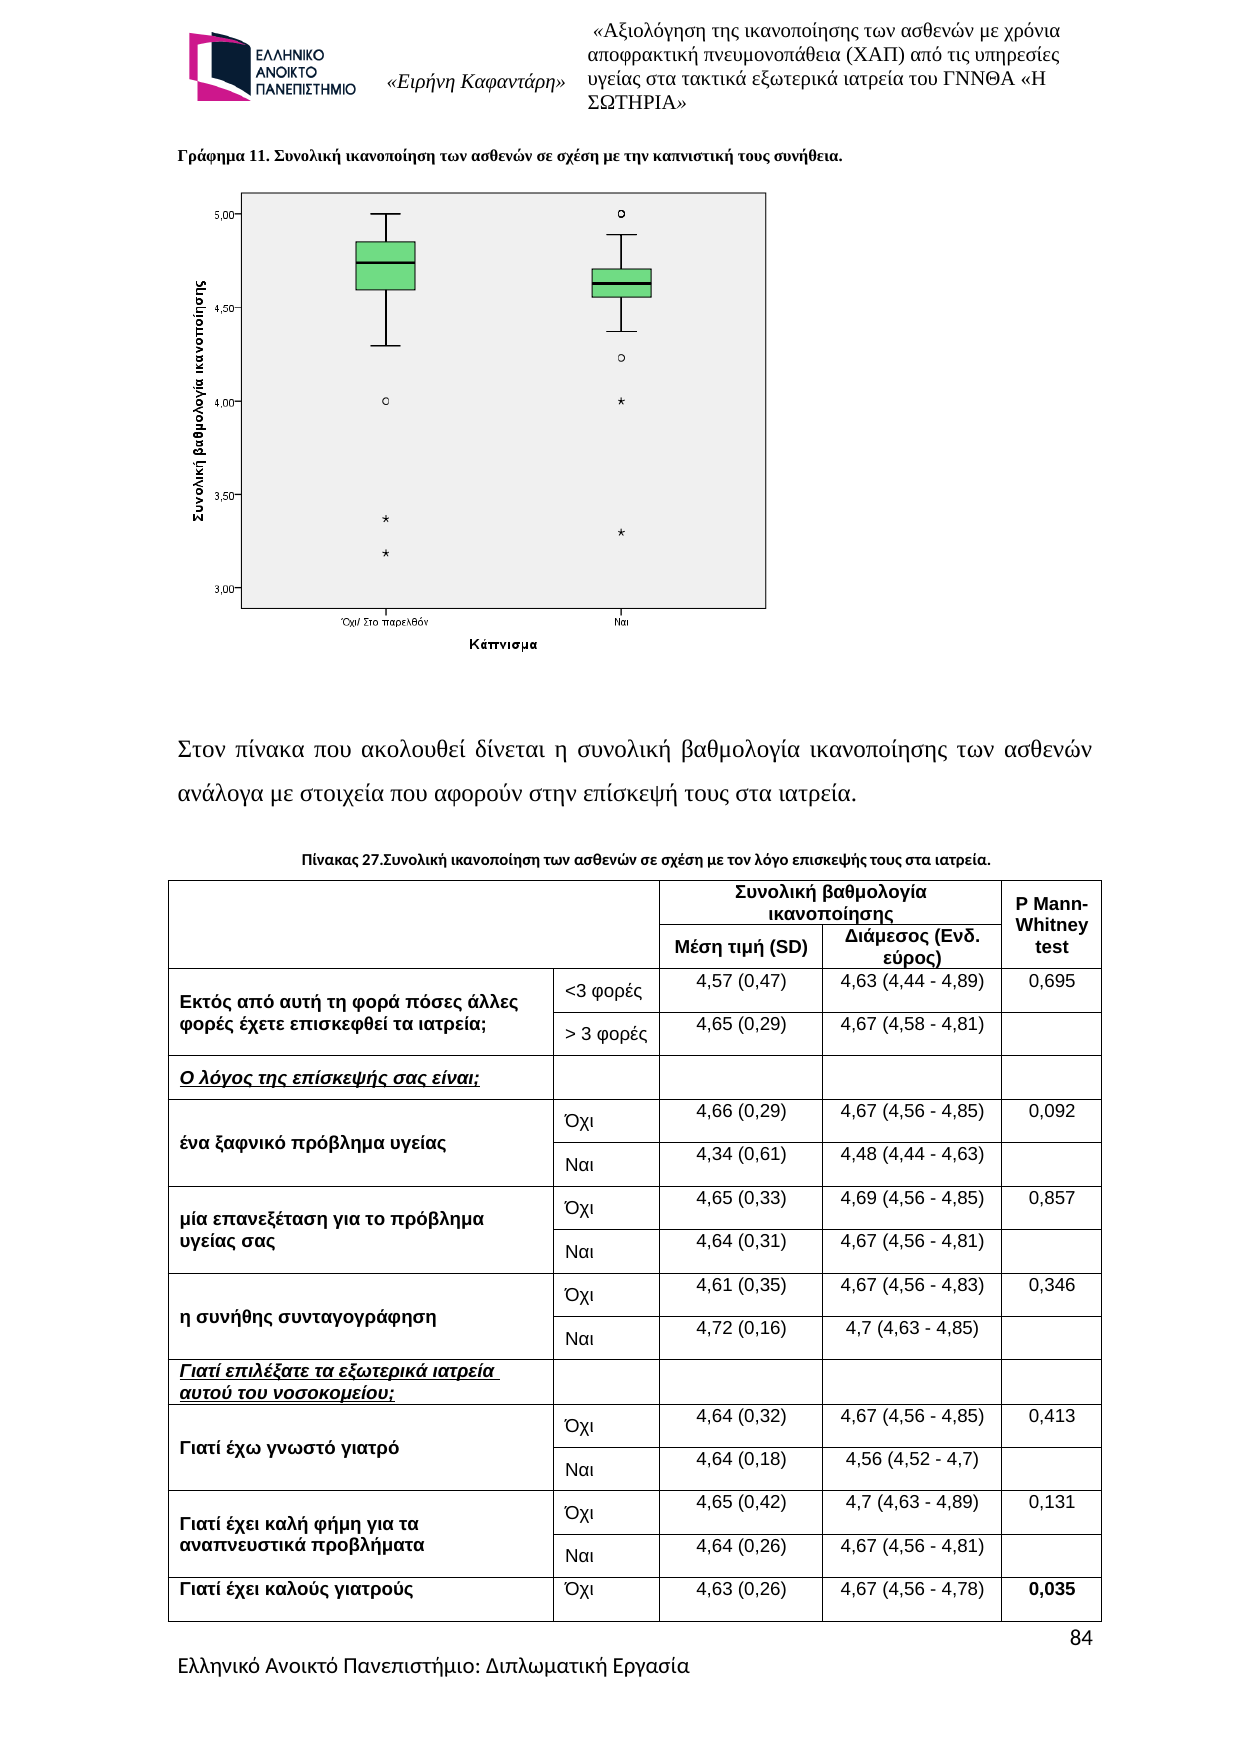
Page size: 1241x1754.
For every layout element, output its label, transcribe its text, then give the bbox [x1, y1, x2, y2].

table_cell Όχι [554, 1578, 659, 1621]
table_cell 4,67 (4,56 - 4,85) [823, 1405, 1001, 1447]
table_cell 4,64 (0,31) [660, 1230, 822, 1272]
table_cell 4,57 (0,47) [660, 969, 822, 1012]
picture [189, 32, 356, 101]
table_cell η συνήθης συνταγογράφηση [169, 1274, 553, 1359]
table_cell 4,72 (0,16) [660, 1317, 822, 1359]
table_cell Εκτός από αυτή τη φορά πόσες άλλες φορές έχετε επισκεφθεί τα ιατρεία; [169, 969, 553, 1055]
table_cell 4,66 (0,29) [660, 1100, 822, 1142]
table_cell 4,63 (4,44 - 4,89) [823, 969, 1001, 1012]
table_cell 0,857 [1002, 1187, 1101, 1229]
table_cell 4,65 (0,33) [660, 1187, 822, 1229]
table_cell [554, 1056, 659, 1099]
table_cell [1002, 1143, 1101, 1186]
picture [177, 188, 772, 665]
table_cell 4,7 (4,63 - 4,89) [823, 1491, 1001, 1534]
table_cell Όχι [554, 1405, 659, 1447]
table_cell Ναι [554, 1230, 659, 1272]
text Γράφημα 11. Συνολική ικανοποίηση των ασθενών σε σχέση με την καπνιστική τους συνήθεια. [177, 146, 1093, 165]
table_cell Όχι [554, 1100, 659, 1142]
table_cell [1002, 1056, 1101, 1099]
table_cell Μέση τιμή (SD) [660, 925, 822, 968]
table_cell [660, 1056, 822, 1099]
table_cell Γιατί έχει καλή φήμη για τα αναπνευστικά προβλήματα [169, 1491, 553, 1577]
table_cell Ο λόγος της επίσκεψής σας είναι; [169, 1056, 553, 1099]
table_cell Γιατί επιλέξατε τα εξωτερικά ιατρεία αυτού του νοσοκομείου; [169, 1360, 553, 1403]
table_cell Διάμεσος (Ενδ. εύρος) [823, 925, 1001, 968]
table_header P Mann-Whitney test [1002, 881, 1101, 968]
table_cell 4,34 (0,61) [660, 1143, 822, 1186]
text Στον πίνακα που ακολουθεί δίνεται η συνολική βαθμολογία ικανοποίησης των ασθενών ανάλογα με στοιχεία που αφορούν στην επίσκεψή τους στα ιατρεία. [177, 734, 1093, 806]
table_cell 0,413 [1002, 1405, 1101, 1447]
table_cell 4,48 (4,44 - 4,63) [823, 1143, 1001, 1186]
table_cell [823, 1056, 1001, 1099]
table_cell [1002, 1535, 1101, 1577]
table_cell 0,035 [1002, 1578, 1101, 1621]
table_cell 4,69 (4,56 - 4,85) [823, 1187, 1001, 1229]
table_cell [1002, 1013, 1101, 1055]
table_cell Γιατί έχει καλούς γιατρούς [169, 1578, 553, 1621]
table_cell [1002, 1448, 1101, 1490]
table_cell 4,64 (0,32) [660, 1405, 822, 1447]
table_cell Ναι [554, 1448, 659, 1490]
table_cell 4,56 (4,52 - 4,7) [823, 1448, 1001, 1490]
table_cell 0,346 [1002, 1274, 1101, 1316]
table_cell Όχι [554, 1187, 659, 1229]
table_cell 4,65 (0,29) [660, 1013, 822, 1055]
table_cell 4,64 (0,26) [660, 1535, 822, 1577]
table_cell Όχι [554, 1491, 659, 1534]
table_cell Ναι [554, 1143, 659, 1186]
table_cell ένα ξαφνικό πρόβλημα υγείας [169, 1100, 553, 1186]
table_cell [660, 1360, 822, 1403]
table_cell μία επανεξέταση για το πρόβλημα υγείας σας [169, 1187, 553, 1272]
table_cell 4,63 (0,26) [660, 1578, 822, 1621]
table_cell [1002, 1230, 1101, 1272]
table_cell 4,61 (0,35) [660, 1274, 822, 1316]
table_cell [554, 1360, 659, 1403]
table_cell Ναι [554, 1317, 659, 1359]
table_cell 4,67 (4,56 - 4,78) [823, 1578, 1001, 1621]
table_cell 4,67 (4,56 - 4,81) [823, 1535, 1001, 1577]
table_cell 0,092 [1002, 1100, 1101, 1142]
table_cell [1002, 1317, 1101, 1359]
table_cell Όχι [554, 1274, 659, 1316]
table_cell > 3 φορές [554, 1013, 659, 1055]
table_cell 4,64 (0,18) [660, 1448, 822, 1490]
table_header Συνολική βαθμολογία ικανοποίησης [660, 881, 1001, 924]
table_cell 0,131 [1002, 1491, 1101, 1534]
text Πίνακας 27.Συνολική ικανοποίηση των ασθενών σε σχέση με τον λόγο επισκεψής τους στα ιατρεία. [177, 849, 1093, 870]
table_cell 4,67 (4,56 - 4,81) [823, 1230, 1001, 1272]
table_cell [823, 1360, 1001, 1403]
table_cell 0,695 [1002, 969, 1101, 1012]
table_cell <3 φορές [554, 969, 659, 1012]
table_cell 4,7 (4,63 - 4,85) [823, 1317, 1001, 1359]
table_cell 4,67 (4,58 - 4,81) [823, 1013, 1001, 1055]
table_cell Γιατί έχω γνωστό γιατρό [169, 1405, 553, 1490]
table_header [169, 881, 659, 968]
table_cell 4,67 (4,56 - 4,85) [823, 1100, 1001, 1142]
table_cell 4,65 (0,42) [660, 1491, 822, 1534]
table_cell 4,67 (4,56 - 4,83) [823, 1274, 1001, 1316]
table_cell [1002, 1360, 1101, 1403]
table_cell Ναι [554, 1535, 659, 1577]
